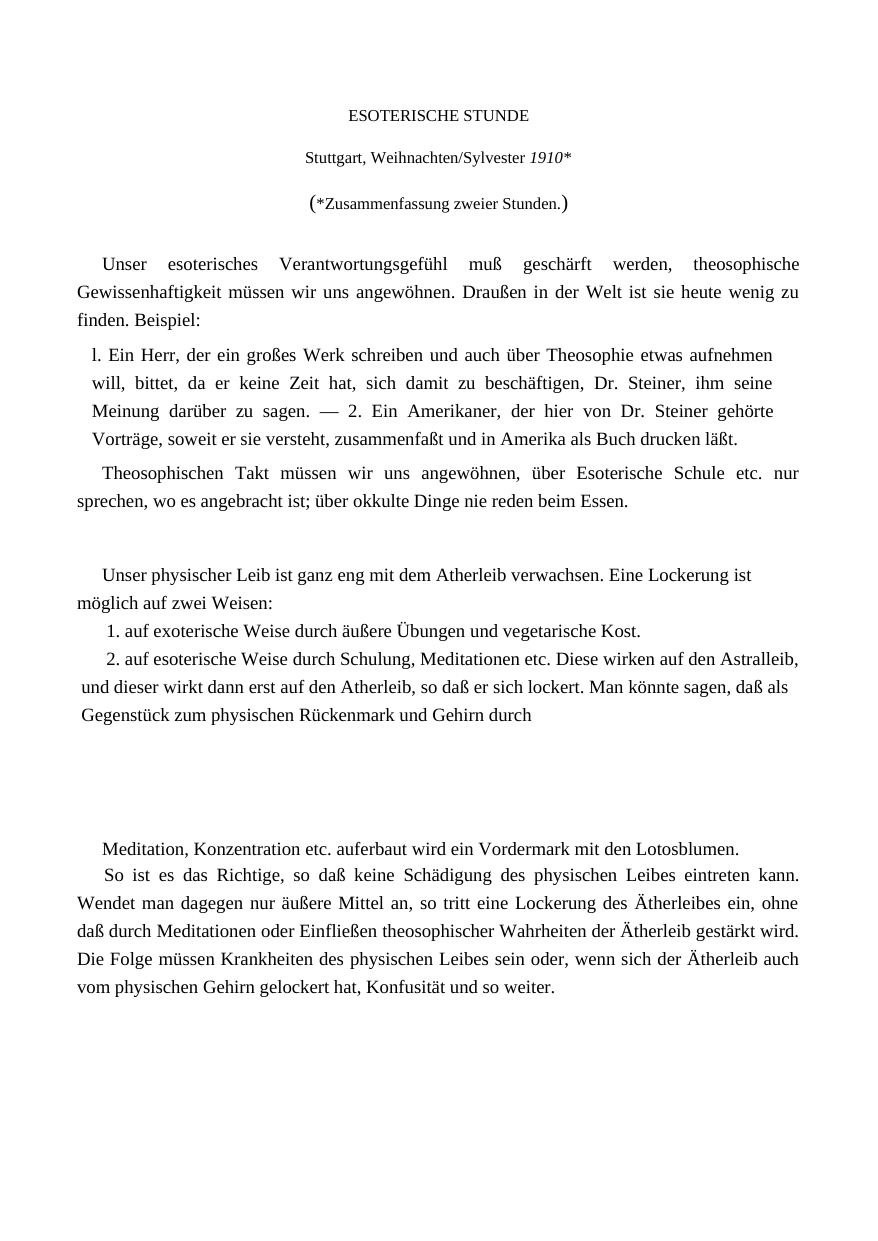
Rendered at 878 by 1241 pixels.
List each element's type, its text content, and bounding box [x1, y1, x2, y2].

text Unser esoterisches Verantwortungsgefühl muß geschärft werden, theosophische Gewissenhaftigkeit müssen wir uns angewöhnen. Draußen in der Welt ist sie heute wenig zu finden. Beispiel: [77, 253, 800, 331]
text Stuttgart, Weihnachten/Sylvester 1910* [223, 148, 654, 167]
text Theosophischen Takt müssen wir uns angewöhnen, über Esoterische Schule etc. nur sprechen, wo es angebracht ist; über okkulte Dinge nie reden beim Essen. [77, 462, 800, 512]
text Meditation, Konzentration etc. auferbaut wird ein Vordermark mit den Lotosblumen. [77, 838, 800, 860]
text 1. auf exoterische Weise durch äußere Übungen und vegetarische Kost. [81, 620, 800, 641]
text l. Ein Herr, der ein großes Werk schreiben und auch über Theosophie etwas aufnehmen will, bittet, da er keine Zeit hat, sich damit zu beschäftigen, Dr. Steiner, ihm seine Meinung darüber zu sagen. — 2. Ein Amerikaner, der hier von Dr. Steiner gehörte Vorträge, soweit er sie versteht, zusammenfaßt und in Amerika als Buch drucken läßt. [92, 344, 774, 449]
text So ist es das Richtige, so daß keine Schädigung des physischen Leibes eintreten kann. Wendet man dagegen nur äußere Mittel an, so tritt eine Lockerung des Ätherleibes ein, ohne daß durch Meditationen oder Einfließen theosophischer Wahrheiten der Ätherleib gestärkt wird. Die Folge müssen Krankheiten des physischen Leibes sein oder, wenn sich der Ätherleib auch vom physischen Gehirn gelockert hat, Konfusität und so weiter. [77, 864, 800, 998]
text (*Zusammenfassung zweier Stunden.) [223, 190, 654, 214]
text Unser physischer Leib ist ganz eng mit dem Atherleib verwachsen. Eine Lockerung ist möglich auf zwei Weisen: [77, 564, 800, 613]
text 2. auf esoterische Weise durch Schulung, Meditationen etc. Diese wirken auf den Astralleib, und dieser wirkt dann erst auf den Atherleib, so daß er sich lockert. Man könnte sagen, daß als Gegenstück zum physischen Rückenmark und Gehirn durch [81, 648, 800, 726]
text ESOTERISCHE STUNDE [223, 106, 654, 125]
